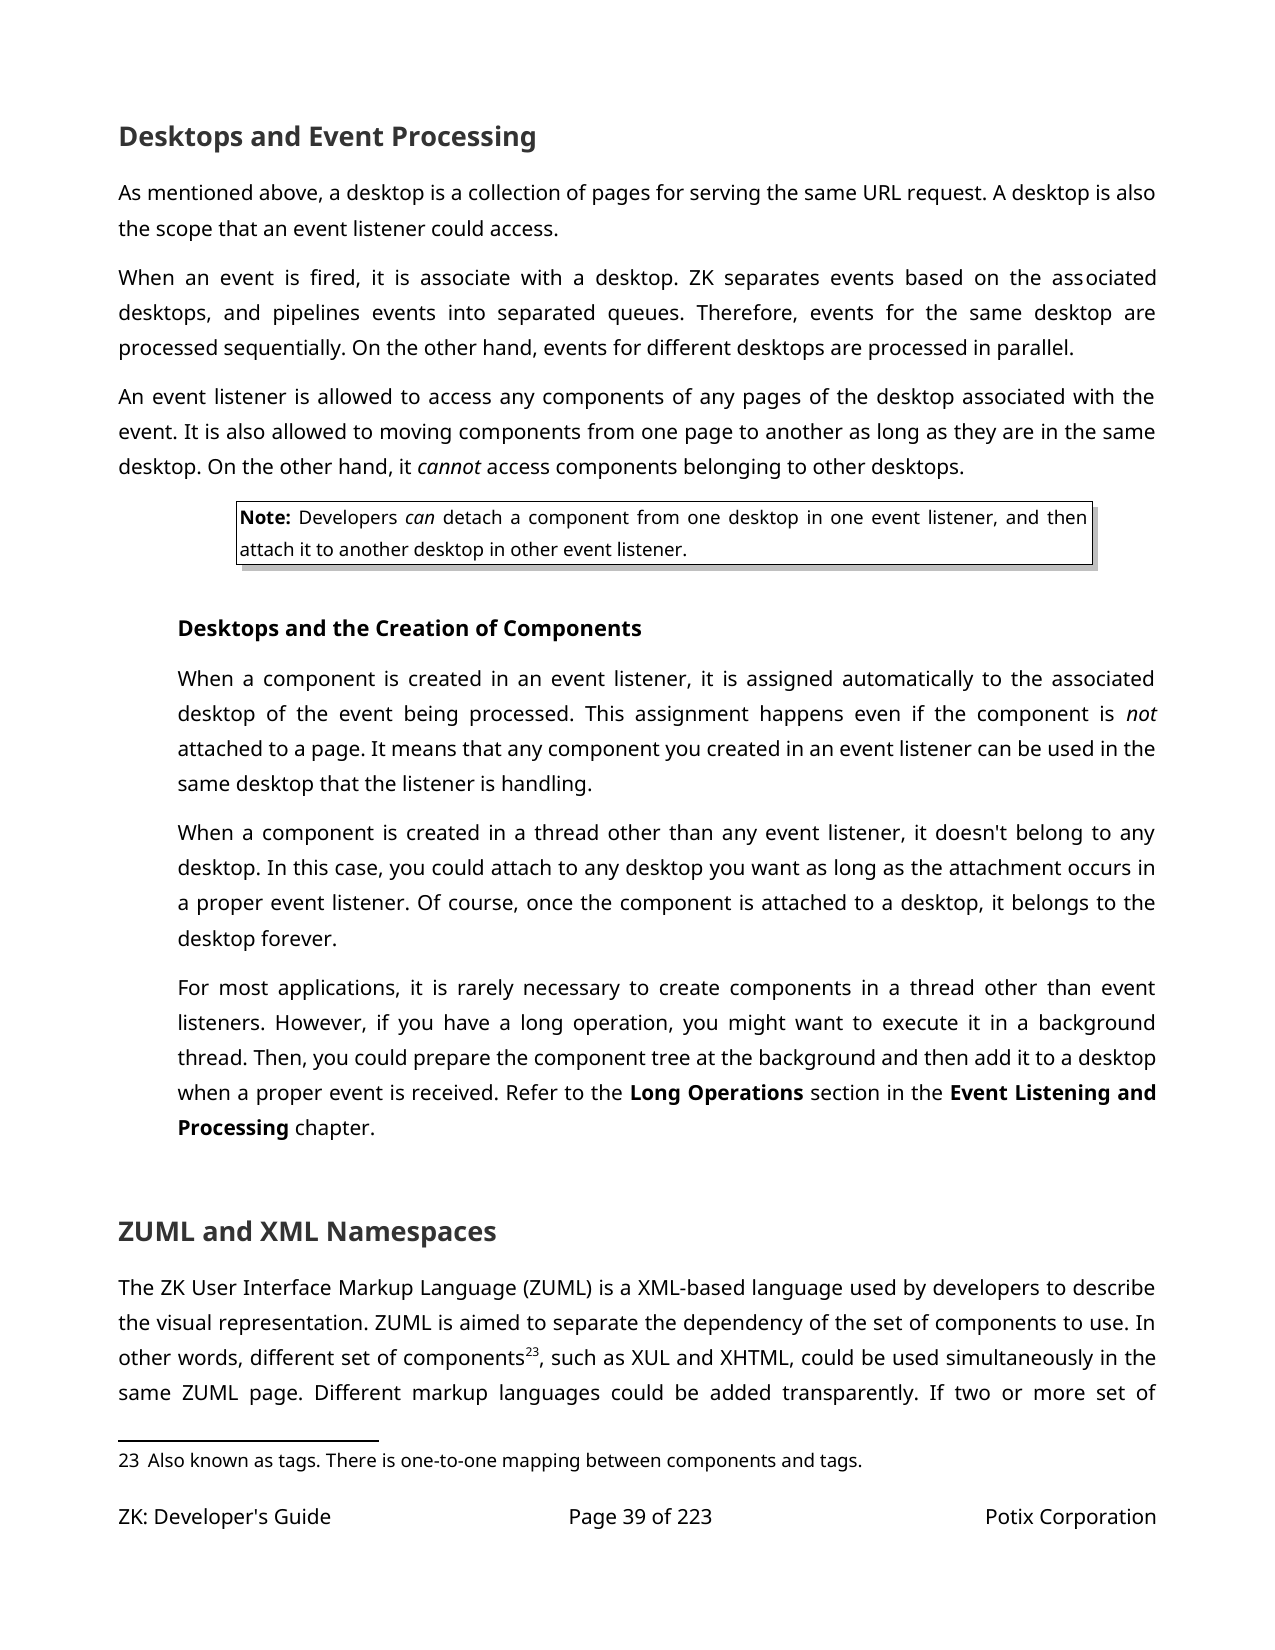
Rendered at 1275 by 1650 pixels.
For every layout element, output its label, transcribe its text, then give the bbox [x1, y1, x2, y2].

subtitle ZUML and XML Namespaces [118, 1212, 1157, 1249]
text When a component is created in an event listener, it is assigned automatically to the associated desktop of the event being processed. This assignment happens even if the component is not attached to a page. It means that any component you created in an event listener can be used in the same desktop that the listener is handling. [177, 664, 1157, 797]
text Note: Developers can detach a component from one desktop in one event listener, and then attach it to another desktop in other event listener. [237, 502, 1092, 564]
text For most applications, it is rarely necessary to create components in a thread other than event listeners. However, if you have a long operation, you might want to execute it in a background thread. Then, you could prepare the component tree at the background and then add it to a desktop when a proper event is received. Refer to the Long Operations section in the Event Listening and Processing chapter. [177, 973, 1157, 1142]
text An event listener is allowed to access any components of any pages of the desktop associated with the event. It is also allowed to moving components from one page to another as long as they are in the same desktop. On the other hand, it cannot access components belonging to other desktops. [118, 382, 1157, 481]
subtitle Desktops and the Creation of Components [177, 613, 1157, 643]
text Also known as tags. There is one-to-one mapping between components and tags. [118, 1447, 1157, 1473]
text When a component is created in a thread other than any event listener, it doesn't belong to any desktop. In this case, you could attach to any desktop you want as long as the attachment occurs in a proper event listener. Of course, once the component is attached to a desktop, it belongs to the desktop forever. [177, 818, 1157, 952]
text The ZK User Interface Markup Language (ZUML) is a XML-based language used by developers to describe the visual representation. ZUML is aimed to separate the dependency of the set of components to use. In other words, different set of components, such as XUL and XHTML, could be used simultaneously in the same ZUML page. Different markup languages could be added transparently. If two or more set of [118, 1273, 1157, 1407]
text As mentioned above, a desktop is a collection of pages for serving the same URL request. A desktop is also the scope that an event listener could access. [118, 178, 1157, 242]
subtitle Desktops and Event Processing [118, 118, 1157, 155]
text When an event is fired, it is associate with a desktop. ZK separates events based on the associated desktops, and pipelines events into separated queues. Therefore, events for the same desktop are processed sequentially. On the other hand, events for different desktops are processed in parallel. [118, 263, 1157, 361]
